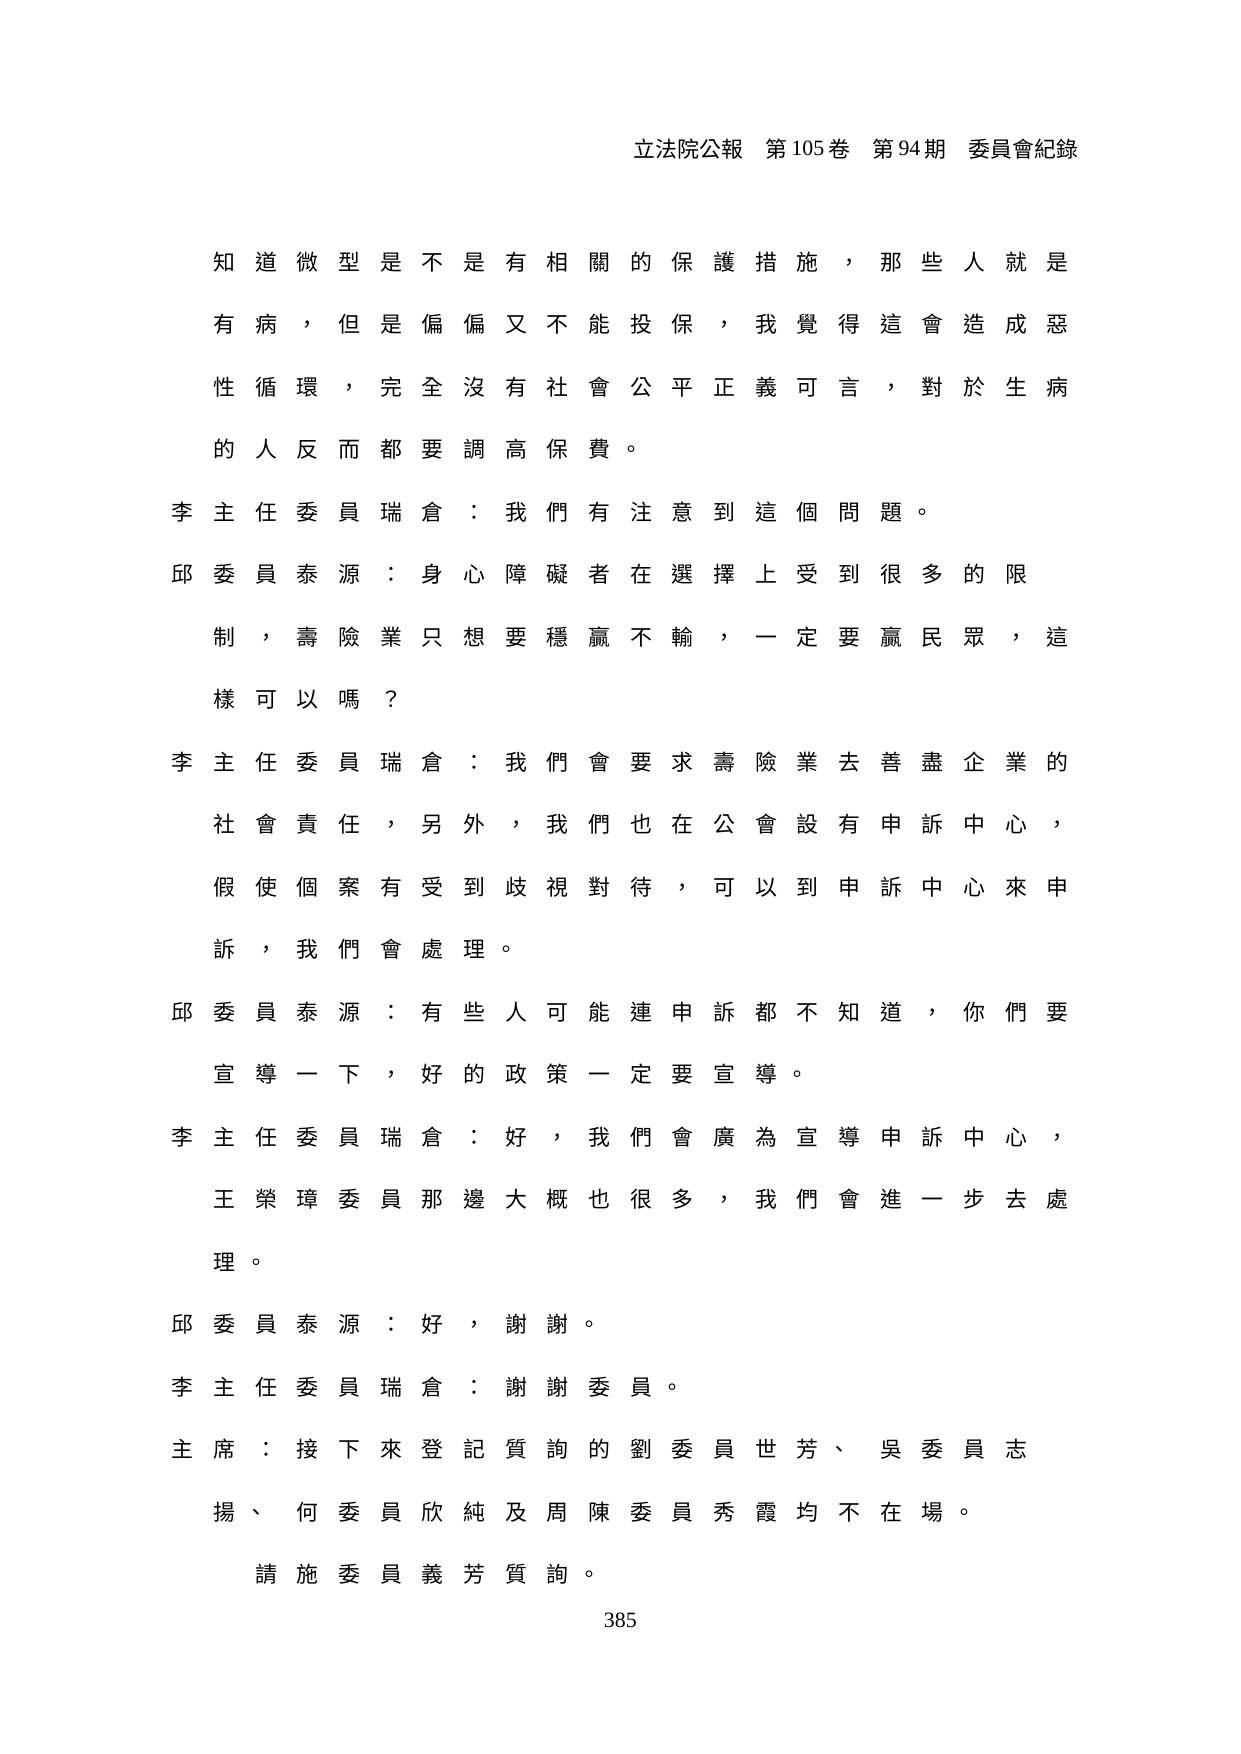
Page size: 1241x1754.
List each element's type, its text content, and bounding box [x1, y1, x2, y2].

text 知道微型是不是有相關的保護措施，那些人就是有病，但是偏偏又不能投保，我覺得這會造成惡性循環，完全沒有社會公平正義可言，對於生病的人反而都要調高保費。 [162, 219, 1078, 469]
text 邱委員泰源：有些人可能連申訴都不知道，你們要宣導一下，好的政策一定要宣導。 [162, 969, 1078, 1094]
text 李主任委員瑞倉：我們有注意到這個問題。 [162, 469, 1078, 531]
text 邱委員泰源：身心障礙者在選擇上受到很多的限制，壽險業只想要穩贏不輸，一定要贏民眾，這樣可以嗎？ [162, 531, 1078, 719]
text 請施委員義芳質詢。 [184, 1531, 1078, 1594]
text 李主任委員瑞倉：好，我們會廣為宣導申訴中心，王榮璋委員那邊大概也很多，我們會進一步去處理。 [162, 1094, 1078, 1281]
text 李主任委員瑞倉：謝謝委員。 [162, 1344, 1078, 1406]
text 主席：接下來登記質詢的劉委員世芳、吳委員志揚、何委員欣純及周陳委員秀霞均不在場。 [162, 1406, 1078, 1531]
text 邱委員泰源：好，謝謝。 [162, 1281, 1078, 1344]
text 李主任委員瑞倉：我們會要求壽險業去善盡企業的社會責任，另外，我們也在公會設有申訴中心，假使個案有受到歧視對待，可以到申訴中心來申訴，我們會處理。 [162, 719, 1078, 969]
